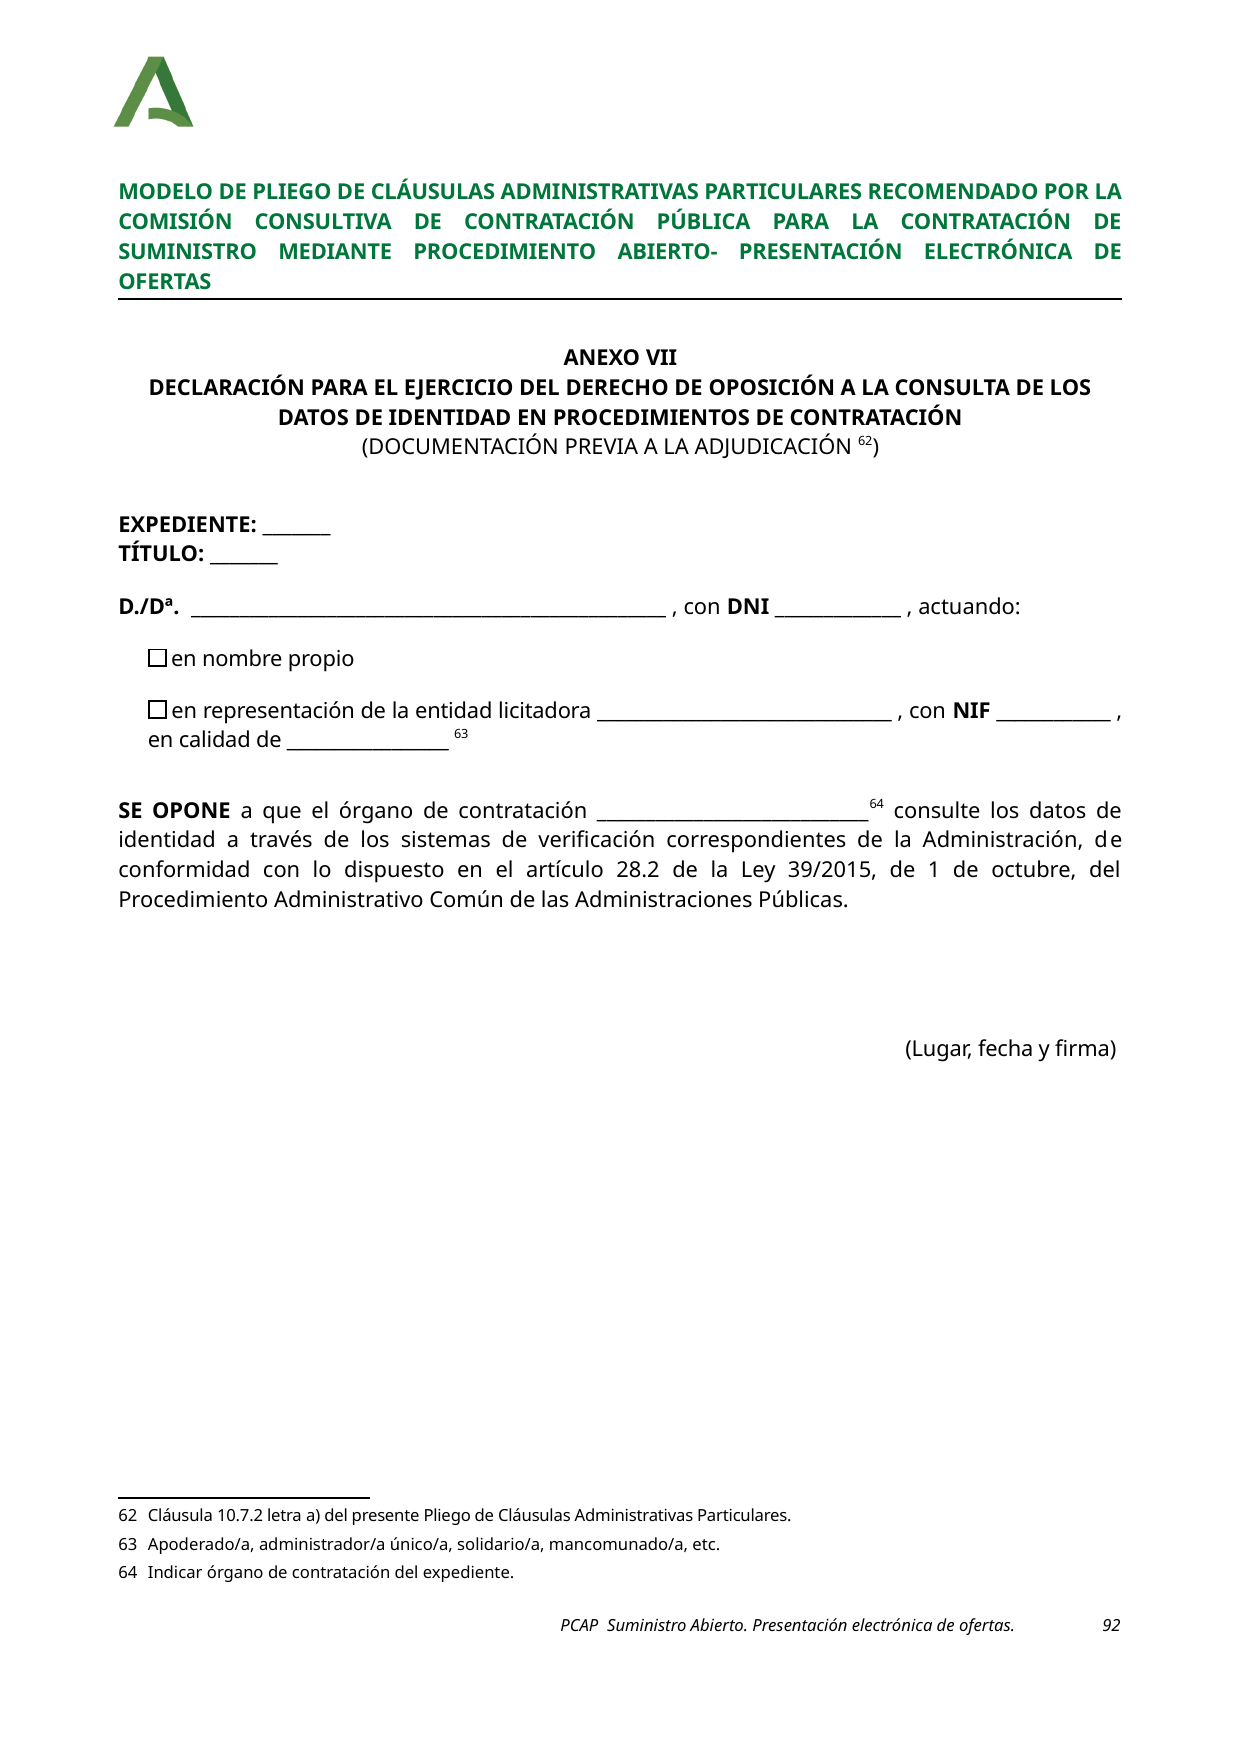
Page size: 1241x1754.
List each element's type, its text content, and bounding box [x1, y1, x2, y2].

text Cláusula 10.7.2 letra a) del presente Pliego de Cláusulas Administrativas Particulares. [118, 1504, 1122, 1526]
text Indicar órgano de contratación del expediente. [118, 1561, 1122, 1584]
text MODELO DE PLIEGO DE CLÁUSULAS ADMINISTRATIVAS PARTICULARES RECOMENDADO POR LA COMISIÓN CONSULTIVA DE CONTRATACIÓN PÚBLICA PARA LA CONTRATACIÓN DE SUMINISTRO MEDIANTE PROCEDIMIENTO ABIERTO- PRESENTACIÓN ELECTRÓNICA DE OFERTAS [118, 176, 1122, 298]
text ANEXO VII [118, 342, 1122, 372]
text DECLARACIÓN PARA EL EJERCICIO DEL DERECHO DE OPOSICIÓN A LA CONSULTA DE LOS DATOS DE IDENTIDAD EN PROCEDIMIENTOS DE CONTRATACIÓN [118, 372, 1122, 431]
text en nombre propio [148, 643, 1122, 673]
text en representación de la entidad licitadora _______________________________ , con NIF ____________ , en calidad de _________________ [148, 695, 1122, 754]
picture [109, 52, 198, 131]
text (Lugar, fecha y firma) [118, 1033, 1122, 1063]
text SE OPONE a que el órgano de contratación ____________________________ consulte los datos de identidad a través de los sistemas de verificación correspondientes de la Administración, de conformidad con lo dispuesto en el artículo 28.2 de la Ley 39/2015, de 1 de octubre, del Procedimiento Administrativo Común de las Administraciones Públicas. [118, 795, 1122, 914]
text Apoderado/a, administrador/a único/a, solidario/a, mancomunado/a, etc. [118, 1532, 1122, 1555]
text (DOCUMENTACIÓN PREVIA A LA ADJUDICACIÓN ) [118, 431, 1122, 461]
text TÍTULO: _______ [118, 538, 1122, 568]
text D./Dª. _________________________________________________ , con DNI _____________ , actuando: [118, 591, 1122, 621]
text EXPEDIENTE: _______ [118, 509, 1122, 538]
